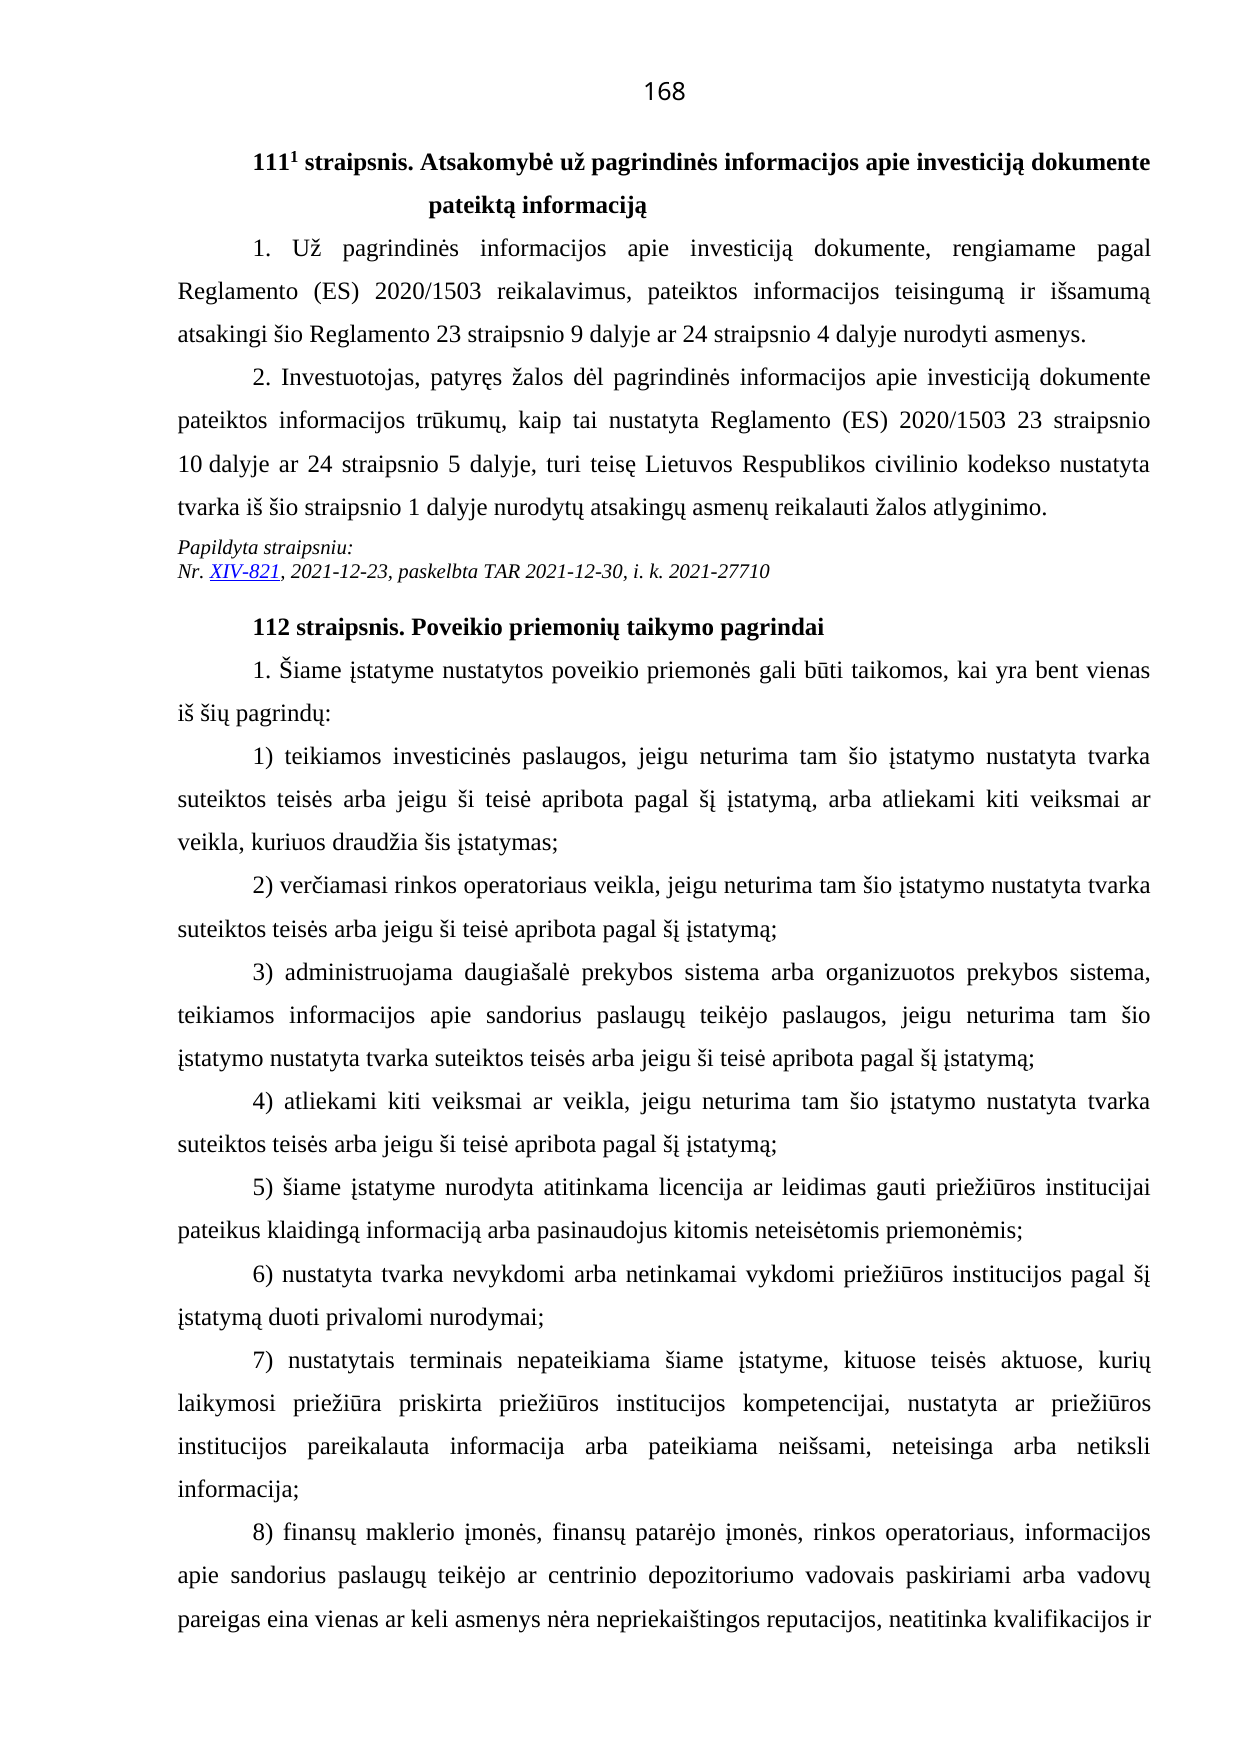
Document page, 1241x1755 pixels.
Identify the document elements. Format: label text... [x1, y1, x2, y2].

text 6) nustatyta tvarka nevykdomi arba netinkamai vykdomi priežiūros institucijos pagal šį įstatymą duoti privalomi nurodymai; [177, 1259, 1152, 1331]
text 4) atliekami kiti veiksmai ar veikla, jeigu neturima tam šio įstatymo nustatyta tvarka suteiktos teisės arba jeigu ši teisė apribota pagal šį įstatymą; [177, 1086, 1152, 1158]
text 2. Investuotojas, patyręs žalos dėl pagrindinės informacijos apie investiciją dokumente pateiktos informacijos trūkumų, kaip tai nustatyta Reglamento (ES) 2020/1503 23 straipsnio 10 dalyje ar 24 straipsnio 5 dalyje, turi teisę Lietuvos Respublikos civilinio kodekso nustatyta tvarka iš šio straipsnio 1 dalyje nurodytų atsakingų asmenų reikalauti žalos atlyginimo. [177, 362, 1152, 521]
text Nr. XIV-821, 2021-12-23, paskelbta TAR 2021-12-30, i. k. 2021-27710 [177, 559, 1152, 583]
text 5) šiame įstatyme nurodyta atitinkama licencija ar leidimas gauti priežiūros institucijai pateikus klaidingą informaciją arba pasinaudojus kitomis neteisėtomis priemonėmis; [177, 1172, 1152, 1244]
text 8) finansų maklerio įmonės, finansų patarėjo įmonės, rinkos operatoriaus, informacijos apie sandorius paslaugų teikėjo ar centrinio depozitoriumo vadovais paskiriami arba vadovų pareigas eina vienas ar keli asmenys nėra nepriekaištingos reputacijos, neatitinka kvalifikacijos ir [177, 1517, 1152, 1632]
text 7) nustatytais terminais nepateikiama šiame įstatyme, kituose teisės aktuose, kurių laikymosi priežiūra priskirta priežiūros institucijos kompetencijai, nustatyta ar priežiūros institucijos pareikalauta informacija arba pateikiama neišsami, neteisinga arba netiksli informacija; [177, 1345, 1152, 1503]
text 3) administruojama daugiašalė prekybos sistema arba organizuotos prekybos sistema, teikiamos informacijos apie sandorius paslaugų teikėjo paslaugos, jeigu neturima tam šio įstatymo nustatyta tvarka suteiktos teisės arba jeigu ši teisė apribota pagal šį įstatymą; [177, 957, 1152, 1072]
text 1. Už pagrindinės informacijos apie investiciją dokumente, rengiamame pagal Reglamento (ES) 2020/1503 reikalavimus, pateiktos informacijos teisingumą ir išsamumą atsakingi šio Reglamento 23 straipsnio 9 dalyje ar 24 straipsnio 4 dalyje nurodyti asmenys. [177, 233, 1152, 348]
text 1. Šiame įstatyme nustatytos poveikio priemonės gali būti taikomos, kai yra bent vienas iš šių pagrindų: [177, 655, 1152, 727]
text 1) teikiamos investicinės paslaugos, jeigu neturima tam šio įstatymo nustatyta tvarka suteiktos teisės arba jeigu ši teisė apribota pagal šį įstatymą, arba atliekami kiti veiksmai ar veikla, kuriuos draudžia šis įstatymas; [177, 741, 1152, 856]
text 2) verčiamasi rinkos operatoriaus veikla, jeigu neturima tam šio įstatymo nustatyta tvarka suteiktos teisės arba jeigu ši teisė apribota pagal šį įstatymą; [177, 871, 1152, 942]
text Papildyta straipsniu: [177, 535, 1152, 559]
text 1111 straipsnis. Atsakomybė už pagrindinės informacijos apie investiciją dokumente pateiktą informaciją [252, 147, 1152, 219]
text 112 straipsnis. Poveikio priemonių taikymo pagrindai [177, 612, 1152, 641]
